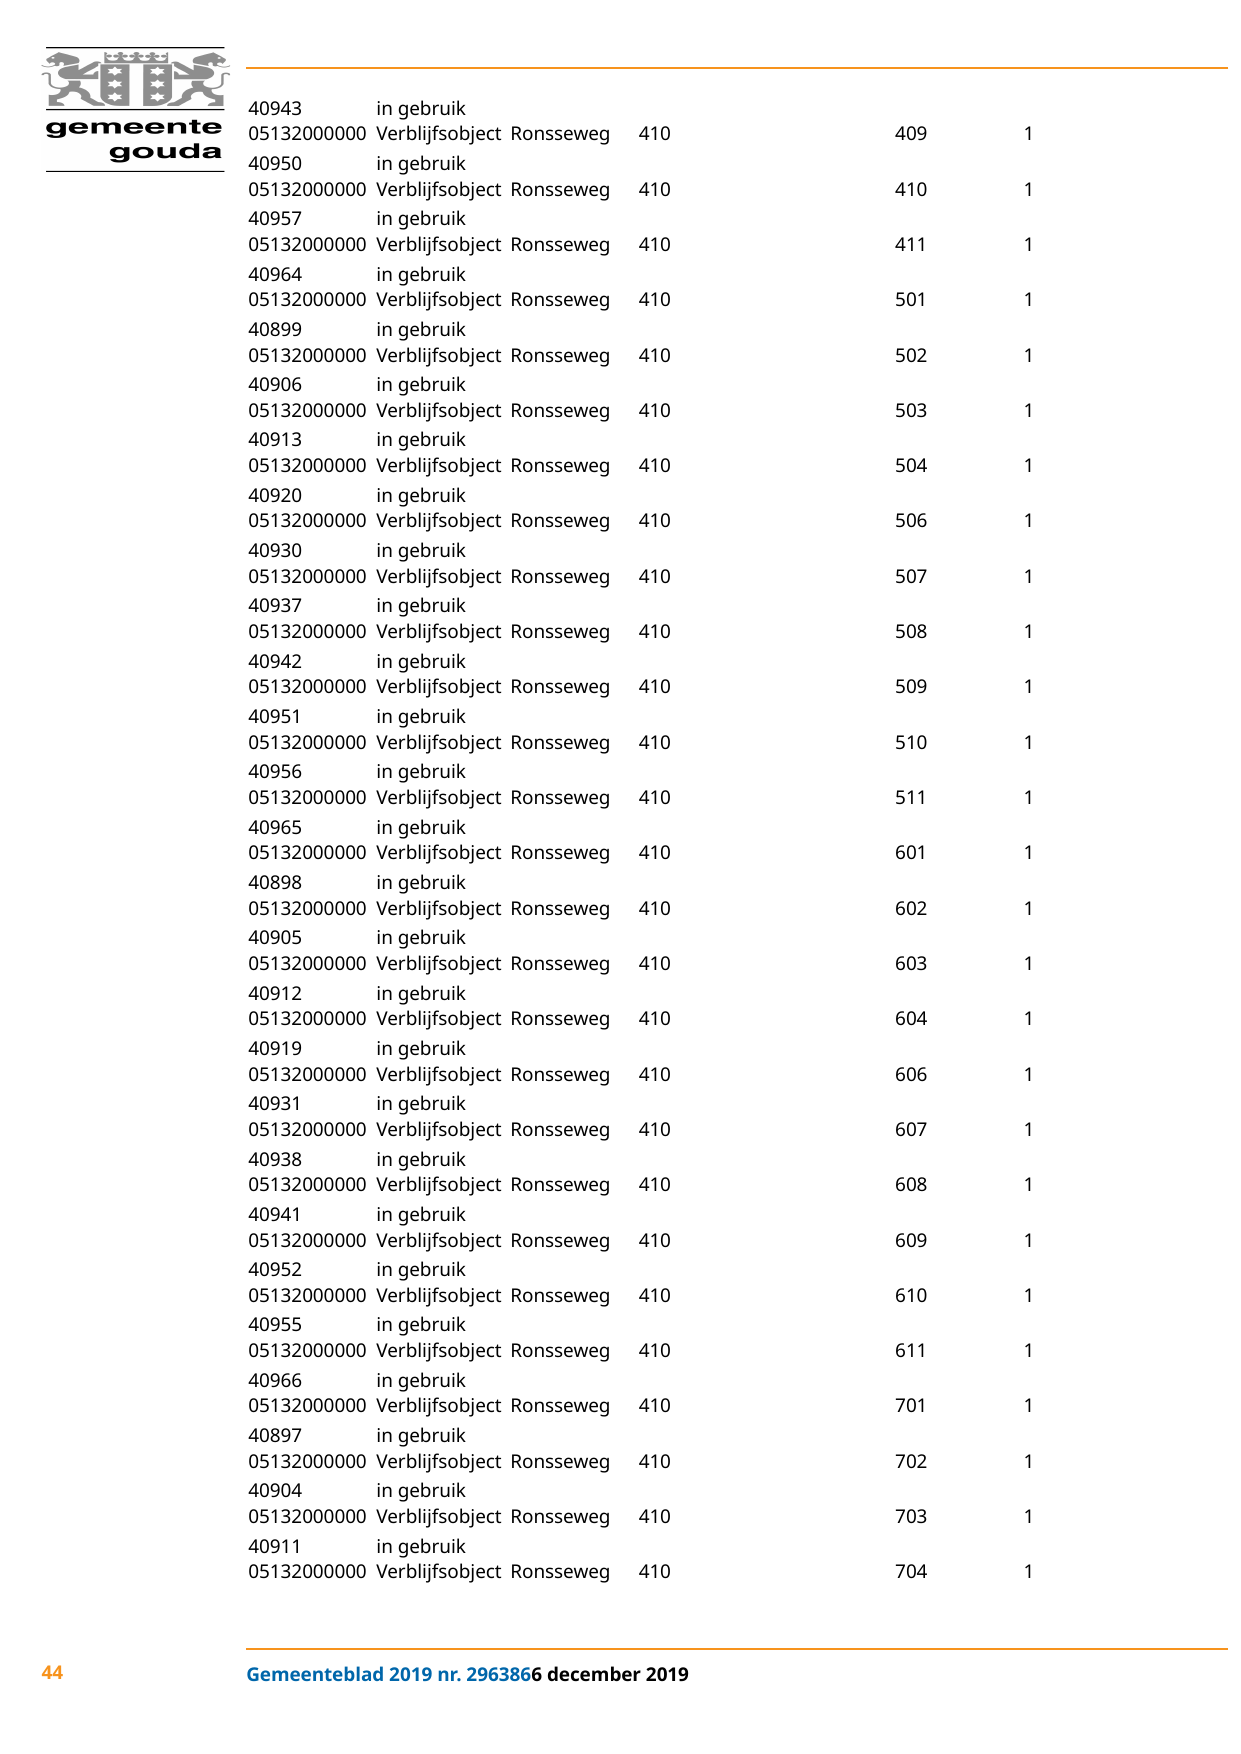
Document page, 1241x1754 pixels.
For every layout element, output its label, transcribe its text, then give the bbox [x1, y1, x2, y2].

table_cell [767, 1393, 895, 1448]
table_cell [767, 286, 895, 342]
table_cell [1023, 95, 1152, 121]
table_cell [767, 1338, 895, 1393]
table_cell 410 [639, 1393, 767, 1448]
table_cell 610 [895, 1282, 1023, 1337]
table_cell [767, 1006, 895, 1061]
table_cell Ronsseweg [510, 121, 638, 176]
table_cell [767, 342, 895, 397]
table_cell Verblijfsobject in gebruik [376, 784, 510, 839]
table_cell [767, 1448, 895, 1503]
table_cell [767, 1116, 895, 1171]
table_cell 0513200000040950 [248, 121, 376, 176]
table_cell 507 [895, 563, 1023, 618]
table_cell 40943 [248, 95, 376, 121]
table_cell Verblijfsobject in gebruik [376, 1393, 510, 1448]
table_cell Ronsseweg [510, 286, 638, 342]
table_cell 1 [1023, 1171, 1152, 1227]
table_cell 1 [1023, 176, 1152, 231]
table_cell 1 [1023, 1503, 1152, 1559]
table_cell 611 [895, 1338, 1023, 1393]
table_cell 0513200000040930 [248, 508, 376, 563]
table_cell 410 [639, 1559, 767, 1584]
table_cell [767, 729, 895, 784]
table_cell [767, 784, 895, 839]
table_cell 701 [895, 1393, 1023, 1448]
table_cell [895, 95, 1023, 121]
table_cell 410 [639, 895, 767, 950]
table_cell 509 [895, 674, 1023, 729]
table_cell 410 [639, 342, 767, 397]
table_cell [767, 618, 895, 674]
table_cell Ronsseweg [510, 1006, 638, 1061]
table_cell Ronsseweg [510, 1282, 638, 1337]
table_cell Verblijfsobject in gebruik [376, 121, 510, 176]
table_cell [767, 121, 895, 176]
picture [41, 47, 231, 172]
table_cell 1 [1023, 1448, 1152, 1503]
table_cell Verblijfsobject in gebruik [376, 840, 510, 895]
table_cell Ronsseweg [510, 729, 638, 784]
table_cell Verblijfsobject in gebruik [376, 397, 510, 452]
table_cell 607 [895, 1116, 1023, 1171]
table_cell 410 [639, 453, 767, 508]
table_cell 0513200000040957 [248, 176, 376, 231]
table_cell Verblijfsobject in gebruik [376, 342, 510, 397]
table_cell 1 [1023, 1393, 1152, 1448]
table_cell 0513200000040964 [248, 231, 376, 286]
table_cell 0513200000040911 [248, 1503, 376, 1559]
table_cell 410 [639, 840, 767, 895]
table_cell 410 [639, 618, 767, 674]
table_cell [767, 1503, 895, 1559]
table_cell Verblijfsobject in gebruik [376, 1338, 510, 1393]
table_cell 503 [895, 397, 1023, 452]
table_cell 410 [639, 729, 767, 784]
table_cell 1 [1023, 950, 1152, 1006]
table_cell Ronsseweg [510, 1448, 638, 1503]
table_cell 702 [895, 1448, 1023, 1503]
table_cell 608 [895, 1171, 1023, 1227]
table_cell 609 [895, 1227, 1023, 1282]
table_cell 0513200000040898 [248, 840, 376, 895]
table_cell Verblijfsobject in gebruik [376, 563, 510, 618]
table_cell Ronsseweg [510, 563, 638, 618]
table_cell 1 [1023, 231, 1152, 286]
table_cell 1 [1023, 1227, 1152, 1282]
table_cell [767, 840, 895, 895]
table_cell 0513200000040931 [248, 1061, 376, 1116]
table_cell 0513200000040919 [248, 1006, 376, 1061]
table_cell [767, 950, 895, 1006]
table_cell 05132000000 [248, 1559, 376, 1584]
table_cell Ronsseweg [510, 895, 638, 950]
table_cell Verblijfsobject in gebruik [376, 176, 510, 231]
table_cell 0513200000040966 [248, 1338, 376, 1393]
table_cell Ronsseweg [510, 1116, 638, 1171]
table_cell 511 [895, 784, 1023, 839]
table_cell 410 [639, 1227, 767, 1282]
table_cell 410 [639, 231, 767, 286]
table_cell [767, 508, 895, 563]
table_cell 1 [1023, 1116, 1152, 1171]
table_cell 1 [1023, 453, 1152, 508]
table_cell [767, 176, 895, 231]
table_cell Verblijfsobject in gebruik [376, 453, 510, 508]
table_cell 1 [1023, 342, 1152, 397]
table_cell 0513200000040920 [248, 453, 376, 508]
table_cell 0513200000040941 [248, 1171, 376, 1227]
table_cell 604 [895, 1006, 1023, 1061]
table_cell 410 [639, 563, 767, 618]
table_cell 0513200000040956 [248, 729, 376, 784]
table_cell Verblijfsobject in gebruik [376, 1503, 510, 1559]
table_cell [510, 95, 638, 121]
table_cell Ronsseweg [510, 784, 638, 839]
table_cell Verblijfsobject in gebruik [376, 1171, 510, 1227]
table_cell 0513200000040906 [248, 342, 376, 397]
table_cell Ronsseweg [510, 453, 638, 508]
table_cell Ronsseweg [510, 508, 638, 563]
table_cell 0513200000040897 [248, 1393, 376, 1448]
table_cell 1 [1023, 1006, 1152, 1061]
table_cell in gebruik [376, 95, 510, 121]
table_cell 1 [1023, 674, 1152, 729]
table_cell 601 [895, 840, 1023, 895]
table_cell 410 [639, 674, 767, 729]
table_cell 606 [895, 1061, 1023, 1116]
table_cell Ronsseweg [510, 1393, 638, 1448]
table_cell Ronsseweg [510, 176, 638, 231]
table_cell 0513200000040904 [248, 1448, 376, 1503]
table_cell 410 [639, 1171, 767, 1227]
table_cell 0513200000040951 [248, 674, 376, 729]
table_cell [767, 1227, 895, 1282]
table_cell 1 [1023, 286, 1152, 342]
table_cell 0513200000040937 [248, 563, 376, 618]
table_cell [767, 1559, 895, 1584]
table_cell 410 [639, 950, 767, 1006]
table_cell Ronsseweg [510, 1338, 638, 1393]
table_cell Verblijfsobject in gebruik [376, 950, 510, 1006]
table_cell Ronsseweg [510, 342, 638, 397]
table_cell Ronsseweg [510, 1227, 638, 1282]
table_cell Verblijfsobject in gebruik [376, 674, 510, 729]
table_cell 0513200000040942 [248, 618, 376, 674]
table_cell 409 [895, 121, 1023, 176]
table_cell 410 [639, 1282, 767, 1337]
table_cell [767, 563, 895, 618]
table_cell Ronsseweg [510, 231, 638, 286]
table_cell Verblijfsobject in gebruik [376, 1227, 510, 1282]
table_cell 504 [895, 453, 1023, 508]
table_cell 1 [1023, 895, 1152, 950]
table_cell 603 [895, 950, 1023, 1006]
table_cell [767, 895, 895, 950]
table_cell 410 [639, 1448, 767, 1503]
table_cell [767, 674, 895, 729]
table_cell 410 [639, 286, 767, 342]
table_cell Verblijfsobject in gebruik [376, 286, 510, 342]
table_cell 410 [639, 397, 767, 452]
table_cell 0513200000040913 [248, 397, 376, 452]
table_cell Ronsseweg [510, 840, 638, 895]
table_cell [639, 95, 767, 121]
table_cell 410 [639, 784, 767, 839]
table_cell 411 [895, 231, 1023, 286]
table_cell 502 [895, 342, 1023, 397]
table_cell [767, 1171, 895, 1227]
table_cell 1 [1023, 840, 1152, 895]
table_cell [767, 1282, 895, 1337]
table_cell 410 [639, 1006, 767, 1061]
table_cell 1 [1023, 563, 1152, 618]
table_cell 0513200000040955 [248, 1282, 376, 1337]
table_cell Ronsseweg [510, 950, 638, 1006]
table_cell 410 [895, 176, 1023, 231]
table_cell 410 [639, 1116, 767, 1171]
table_cell 1 [1023, 1559, 1152, 1584]
table_cell Ronsseweg [510, 674, 638, 729]
table_cell Verblijfsobject in gebruik [376, 618, 510, 674]
table_cell 704 [895, 1559, 1023, 1584]
table_cell 410 [639, 176, 767, 231]
table_cell 410 [639, 121, 767, 176]
table_cell 1 [1023, 729, 1152, 784]
table_cell [767, 397, 895, 452]
table_cell Ronsseweg [510, 1559, 638, 1584]
table_cell 410 [639, 1338, 767, 1393]
table_cell 1 [1023, 508, 1152, 563]
table_cell 0513200000040952 [248, 1227, 376, 1282]
table_cell 506 [895, 508, 1023, 563]
table_cell 1 [1023, 1282, 1152, 1337]
table_cell Verblijfsobject in gebruik [376, 508, 510, 563]
table_cell [767, 95, 895, 121]
table_cell 0513200000040965 [248, 784, 376, 839]
table_cell 1 [1023, 1338, 1152, 1393]
table_cell 602 [895, 895, 1023, 950]
table_cell 1 [1023, 1061, 1152, 1116]
table_cell [767, 1061, 895, 1116]
table_cell 0513200000040899 [248, 286, 376, 342]
table_cell 0513200000040938 [248, 1116, 376, 1171]
table_cell 410 [639, 1503, 767, 1559]
table_cell 410 [639, 1061, 767, 1116]
table_cell 1 [1023, 784, 1152, 839]
table_cell Ronsseweg [510, 1171, 638, 1227]
table_cell Verblijfsobject in gebruik [376, 1116, 510, 1171]
table_cell 0513200000040905 [248, 895, 376, 950]
table_cell 510 [895, 729, 1023, 784]
table_cell 1 [1023, 121, 1152, 176]
table_cell Verblijfsobject in gebruik [376, 1061, 510, 1116]
table_cell 410 [639, 508, 767, 563]
table_cell Ronsseweg [510, 397, 638, 452]
table_cell Verblijfsobject in gebruik [376, 1448, 510, 1503]
table_cell 508 [895, 618, 1023, 674]
table_cell Verblijfsobject [376, 1559, 510, 1584]
table_cell Verblijfsobject in gebruik [376, 231, 510, 286]
table_cell Verblijfsobject in gebruik [376, 729, 510, 784]
table_cell 0513200000040912 [248, 950, 376, 1006]
table_cell Verblijfsobject in gebruik [376, 1006, 510, 1061]
table_cell Verblijfsobject in gebruik [376, 1282, 510, 1337]
table_cell Ronsseweg [510, 1503, 638, 1559]
table_cell Ronsseweg [510, 1061, 638, 1116]
table_cell [767, 231, 895, 286]
table_cell Ronsseweg [510, 618, 638, 674]
table_cell 501 [895, 286, 1023, 342]
table_cell 1 [1023, 397, 1152, 452]
table_cell 1 [1023, 618, 1152, 674]
table_cell 703 [895, 1503, 1023, 1559]
table_cell Verblijfsobject in gebruik [376, 895, 510, 950]
table_cell [767, 453, 895, 508]
